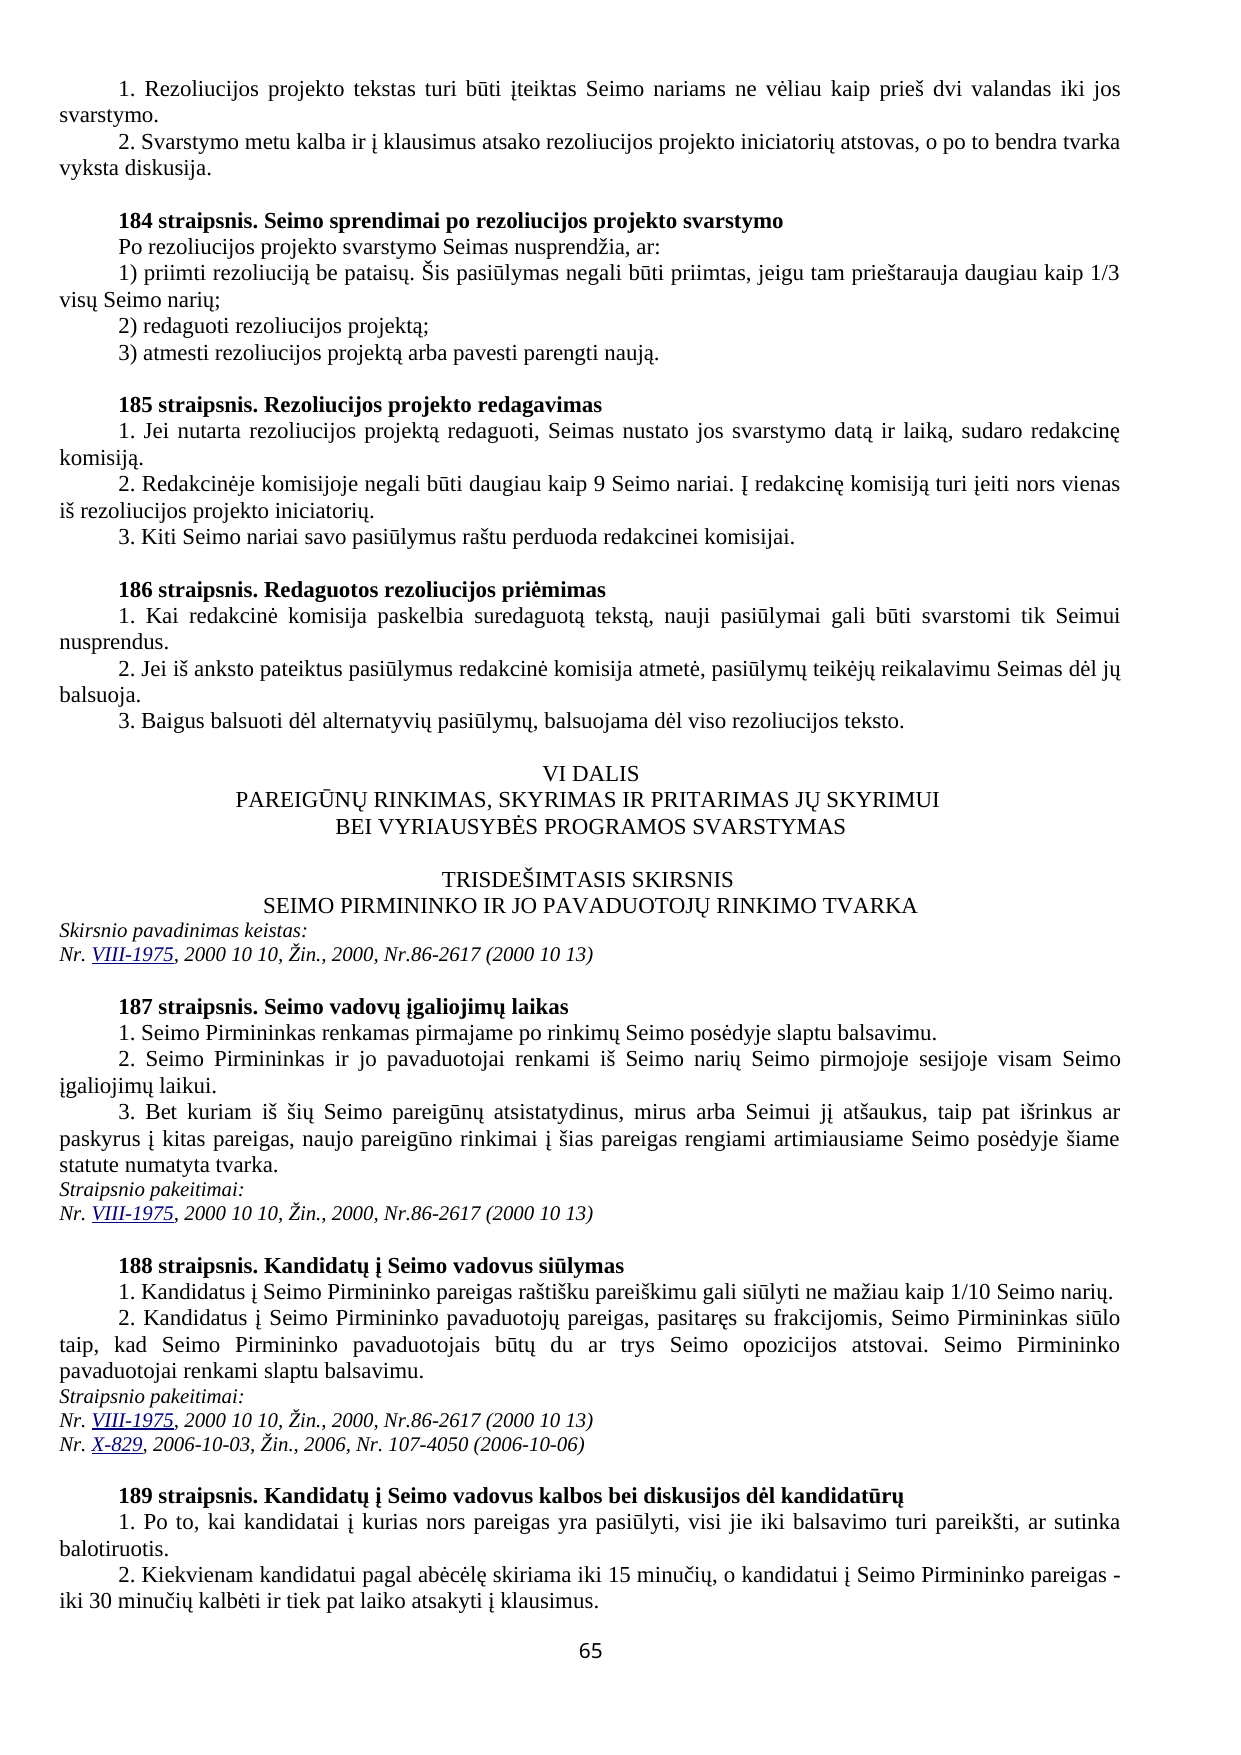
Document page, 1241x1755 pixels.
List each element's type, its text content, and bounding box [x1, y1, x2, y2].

text 187 straipsnis. Seimo vadovų įgaliojimų laikas [59, 993, 1122, 1019]
text 189 straipsnis. Kandidatų į Seimo vadovus kalbos bei diskusijos dėl kandidatūrų [118, 1482, 1122, 1508]
text SEIMO PIRMININKO IR JO PAVADUOTOJŲ RINKIMO TVARKA [59, 892, 1122, 918]
text PAREIGŪNŲ RINKIMAS, SKYRIMAS IR PRITARIMAS JŲ SKYRIMUI [59, 787, 1122, 813]
text Nr. X-829, 2006-10-03, Žin., 2006, Nr. 107-4050 (2006-10-06) [59, 1432, 1122, 1456]
text 3. Baigus balsuoti dėl alternatyvių pasiūlymų, balsuojama dėl viso rezoliucijos teksto. [59, 707, 1122, 734]
text 2. Seimo Pirmininkas ir jo pavaduotojai renkami iš Seimo narių Seimo pirmojoje sesijoje visam Seimo įgaliojimų laikui. [59, 1046, 1122, 1098]
text Nr. VIII-1975, 2000 10 10, Žin., 2000, Nr.86-2617 (2000 10 13) [59, 1201, 1122, 1225]
text Skirsnio pavadinimas keistas: [59, 918, 1122, 942]
text 1. Seimo Pirmininkas renkamas pirmajame po rinkimų Seimo posėdyje slaptu balsavimu. [59, 1019, 1122, 1046]
text 188 straipsnis. Kandidatų į Seimo vadovus siūlymas [59, 1252, 1122, 1278]
text BEI VYRIAUSYBĖS PROGRAMOS SVARSTYMAS [59, 813, 1122, 839]
text 2. Kiekvienam kandidatui pagal abėcėlę skiriama iki 15 minučių, o kandidatui į Seimo Pirmininko pareigas - iki 30 minučių kalbėti ir tiek pat laiko atsakyti į klausimus. [59, 1561, 1122, 1614]
text 1. Jei nutarta rezoliucijos projektą redaguoti, Seimas nustato jos svarstymo datą ir laiką, sudaro redakcinę komisiją. [59, 418, 1122, 470]
text 3. Kiti Seimo nariai savo pasiūlymus raštu perduoda redakcinei komisijai. [59, 523, 1122, 549]
text 3. Bet kuriam iš šių Seimo pareigūnų atsistatydinus, mirus arba Seimui jį atšaukus, taip pat išrinkus ar paskyrus į kitas pareigas, naujo pareigūno rinkimai į šias pareigas rengiami artimiausiame Seimo posėdyje šiame statute numatyta tvarka. [59, 1098, 1122, 1177]
text 1. Kandidatus į Seimo Pirmininko pareigas raštišku pareiškimu gali siūlyti ne mažiau kaip 1/10 Seimo narių. [59, 1278, 1122, 1304]
text 2. Svarstymo metu kalba ir į klausimus atsako rezoliucijos projekto iniciatorių atstovas, o po to bendra tvarka vyksta diskusija. [59, 128, 1122, 180]
text 2. Jei iš anksto pateiktus pasiūlymus redakcinė komisija atmetė, pasiūlymų teikėjų reikalavimu Seimas dėl jų balsuoja. [59, 655, 1122, 707]
text 2. Kandidatus į Seimo Pirmininko pavaduotojų pareigas, pasitaręs su frakcijomis, Seimo Pirmininkas siūlo taip, kad Seimo Pirmininko pavaduotojais būtų du ar trys Seimo opozicijos atstovai. Seimo Pirmininko pavaduotojai renkami slaptu balsavimu. [59, 1304, 1122, 1383]
text 1) priimti rezoliuciją be pataisų. Šis pasiūlymas negali būti priimtas, jeigu tam prieštarauja daugiau kaip 1/3 visų Seimo narių; [59, 259, 1122, 312]
text 1. Rezoliucijos projekto tekstas turi būti įteiktas Seimo nariams ne vėliau kaip prieš dvi valandas iki jos svarstymo. [59, 75, 1122, 128]
text 2. Redakcinėje komisijoje negali būti daugiau kaip 9 Seimo nariai. Į redakcinę komisiją turi įeiti nors vienas iš rezoliucijos projekto iniciatorių. [59, 470, 1122, 523]
text TRISDEŠIMTASIS SKIRSNIS [59, 866, 1122, 892]
text 1. Kai redakcinė komisija paskelbia suredaguotą tekstą, nauji pasiūlymai gali būti svarstomi tik Seimui nusprendus. [59, 602, 1122, 655]
text 184 straipsnis. Seimo sprendimai po rezoliucijos projekto svarstymo [59, 207, 1122, 233]
text Straipsnio pakeitimai: [59, 1383, 1122, 1408]
text 3) atmesti rezoliucijos projektą arba pavesti parengti naują. [59, 338, 1122, 365]
text VI DALIS [59, 760, 1122, 787]
text Straipsnio pakeitimai: [59, 1177, 1122, 1201]
text 186 straipsnis. Redaguotos rezoliucijos priėmimas [59, 576, 1122, 602]
text Po rezoliucijos projekto svarstymo Seimas nusprendžia, ar: [59, 233, 1122, 259]
text Nr. VIII-1975, 2000 10 10, Žin., 2000, Nr.86-2617 (2000 10 13) [59, 942, 1122, 966]
text 2) redaguoti rezoliucijos projektą; [59, 312, 1122, 338]
text 185 straipsnis. Rezoliucijos projekto redagavimas [59, 391, 1122, 418]
text 1. Po to, kai kandidatai į kurias nors pareigas yra pasiūlyti, visi jie iki balsavimo turi pareikšti, ar sutinka balotiruotis. [59, 1508, 1122, 1561]
text Nr. VIII-1975, 2000 10 10, Žin., 2000, Nr.86-2617 (2000 10 13) [59, 1408, 1122, 1432]
